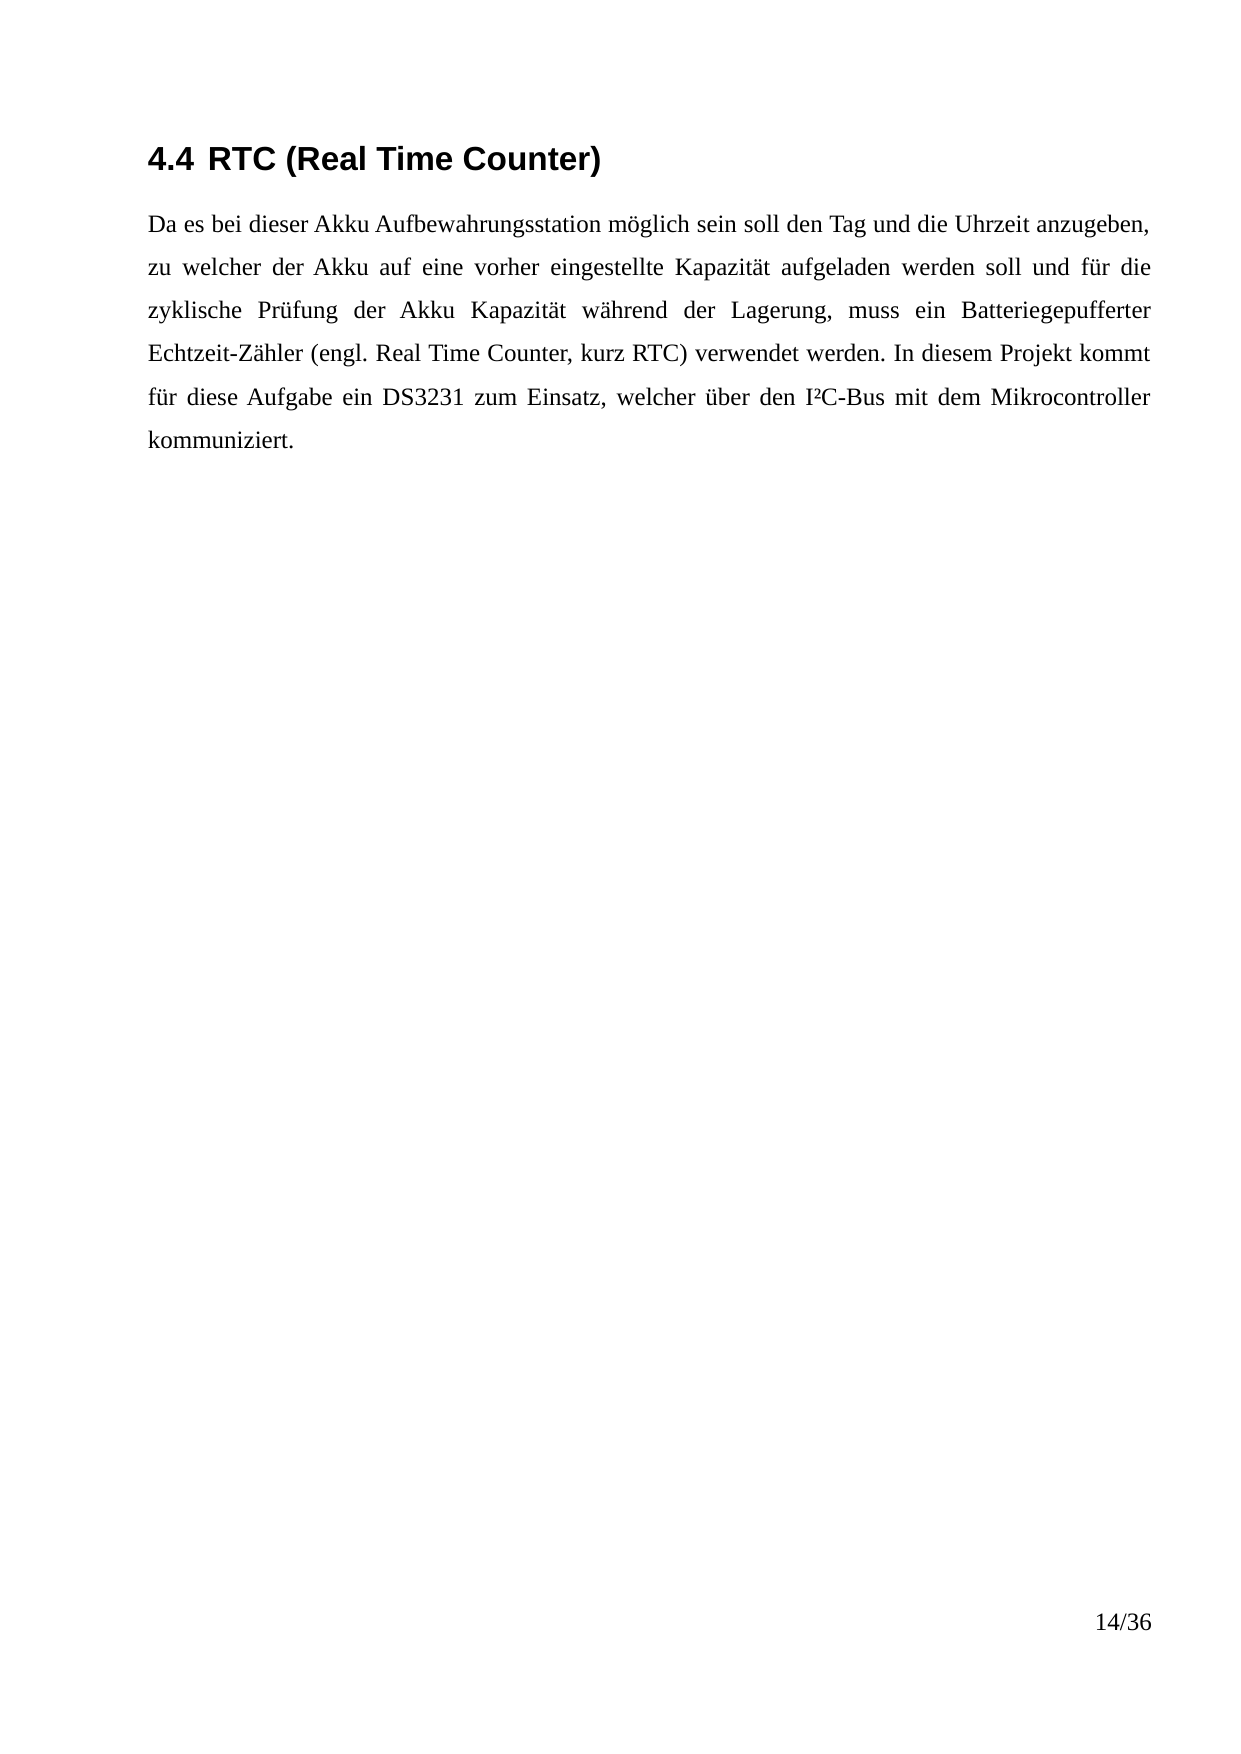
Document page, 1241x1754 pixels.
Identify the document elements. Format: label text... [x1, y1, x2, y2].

text Da es bei dieser Akku Aufbewahrungsstation möglich sein soll den Tag und die Uhrzeit anzugeben, zu welcher der Akku auf eine vorher eingestellte Kapazität aufgeladen werden soll und für die zyklische Prüfung der Akku Kapazität während der Lagerung, muss ein Batteriegepufferter Echtzeit-Zähler (engl. Real Time Counter, kurz RTC) verwendet werden. In diesem Projekt kommt für diese Aufgabe ein DS3231 zum Einsatz, welcher über den I²C-Bus mit dem Mikrocontroller kommuniziert. [148, 209, 1152, 453]
subtitle RTC (Real Time Counter) [148, 139, 1152, 177]
